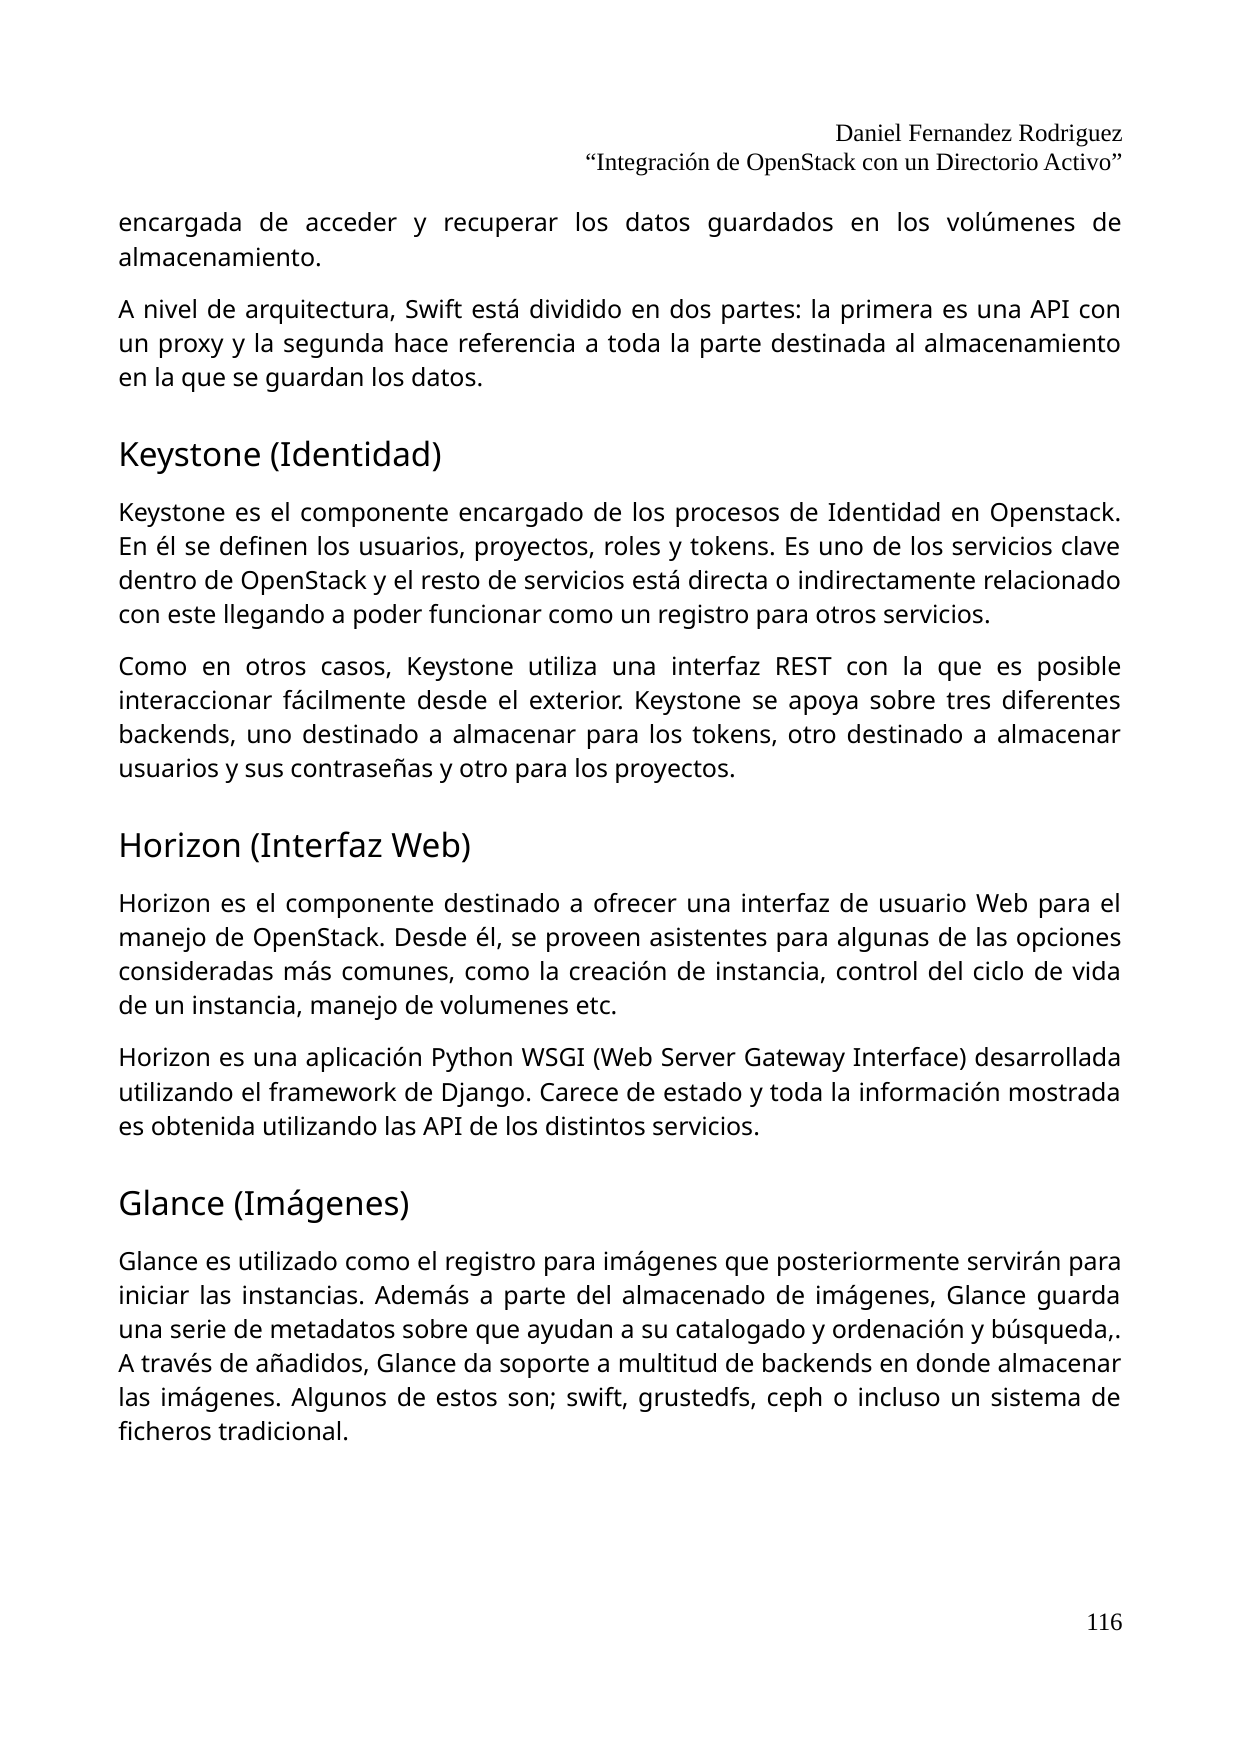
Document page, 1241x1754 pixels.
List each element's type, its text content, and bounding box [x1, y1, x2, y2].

text Keystone es el componente encargado de los procesos de Identidad en Openstack. En él se definen los usuarios, proyectos, roles y tokens. Es uno de los servicios clave dentro de OpenStack y el resto de servicios está directa o indirectamente relacionado con este llegando a poder funcionar como un registro para otros servicios. [118, 494, 1122, 631]
text Como en otros casos, Keystone utiliza una interfaz REST con la que es posible interaccionar fácilmente desde el exterior. Keystone se apoya sobre tres diferentes backends, uno destinado a almacenar para los tokens, otro destinado a almacenar usuarios y sus contraseñas y otro para los proyectos. [118, 649, 1122, 785]
text Glance es utilizado como el registro para imágenes que posteriormente servirán para iniciar las instancias. Además a parte del almacenado de imágenes, Glance guarda una serie de metadatos sobre que ayudan a su catalogado y ordenación y búsqueda,. A través de añadidos, Glance da soporte a multitud de backends en donde almacenar las imágenes. Algunos de estos son; swift, grustedfs, ceph o incluso un sistema de ficheros tradicional. [118, 1243, 1122, 1448]
subtitle Keystone (Identidad) [118, 430, 1122, 476]
text Horizon es una aplicación Python WSGI (Web Server Gateway Interface) desarrollada utilizando el framework de Django. Carece de estado y toda la información mostrada es obtenida utilizando las API de los distintos servicios. [118, 1040, 1122, 1142]
text encargada de acceder y recuperar los datos guardados en los volúmenes de almacenamiento. [118, 205, 1122, 273]
text A nivel de arquitectura, Swift está dividido en dos partes: la primera es una API con un proxy y la segunda hace referencia a toda la parte destinada al almacenamiento en la que se guardan los datos. [118, 291, 1122, 393]
subtitle Horizon (Interfaz Web) [118, 822, 1122, 867]
subtitle Glance (Imágenes) [118, 1179, 1122, 1225]
text Horizon es el componente destinado a ofrecer una interfaz de usuario Web para el manejo de OpenStack. Desde él, se proveen asistentes para algunas de las opciones consideradas más comunes, como la creación de instancia, control del ciclo de vida de un instancia, manejo de volumenes etc. [118, 886, 1122, 1022]
